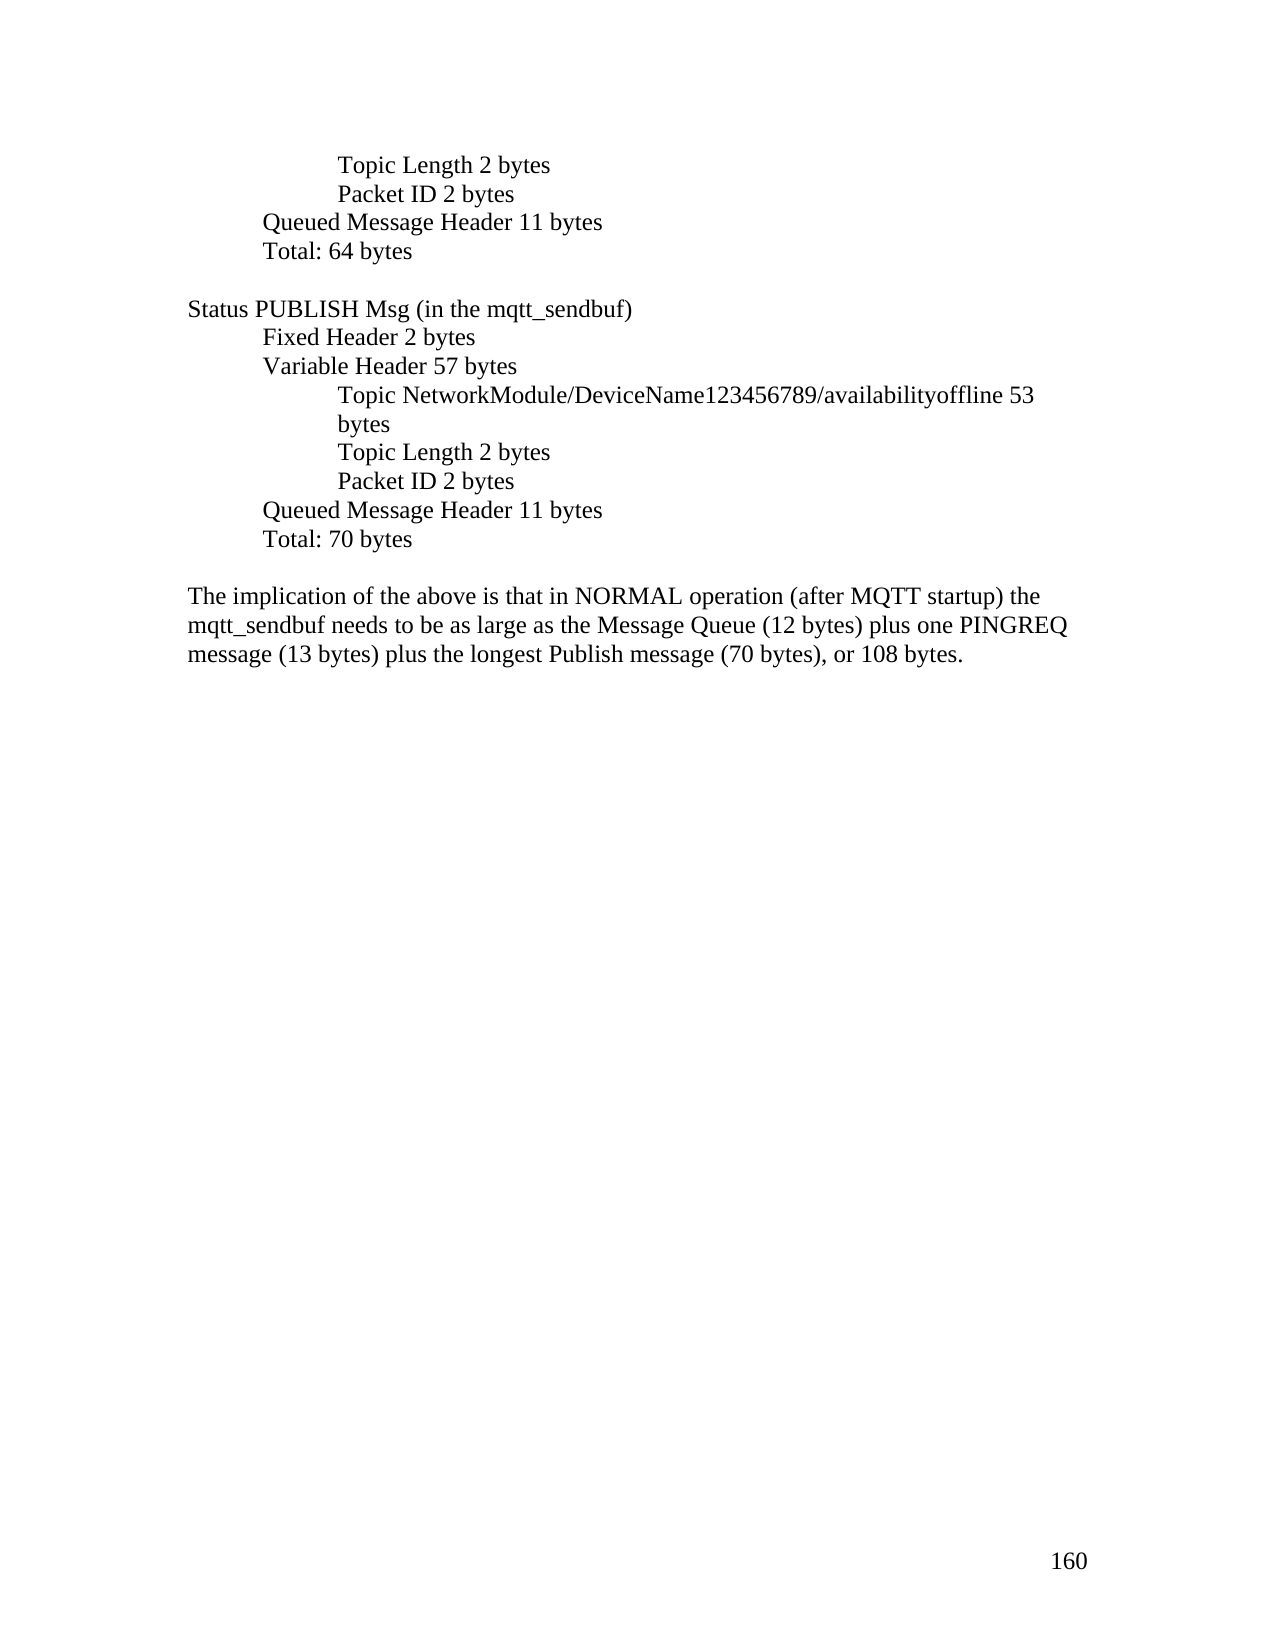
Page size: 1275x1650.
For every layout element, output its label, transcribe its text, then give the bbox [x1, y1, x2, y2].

text Total: 70 bytes [262, 524, 1087, 552]
text Status PUBLISH Msg (in the mqtt_sendbuf) [187, 294, 1087, 322]
text Fixed Header 2 bytes [262, 322, 1087, 351]
text Packet ID 2 bytes [337, 179, 1087, 207]
text Total: 64 bytes [262, 236, 1087, 265]
text Queued Message Header 11 bytes [262, 207, 1087, 236]
text Packet ID 2 bytes [337, 466, 1087, 495]
text Topic NetworkModule/DeviceName123456789/availabilityoffline 53 bytes [337, 380, 1087, 437]
text Topic Length 2 bytes [337, 437, 1087, 466]
text Variable Header 57 bytes [262, 351, 1087, 380]
text Topic Length 2 bytes [337, 150, 1087, 179]
text Queued Message Header 11 bytes [262, 495, 1087, 524]
text The implication of the above is that in NORMAL operation (after MQTT startup) the mqtt_sendbuf needs to be as large as the Message Queue (12 bytes) plus one PINGREQ message (13 bytes) plus the longest Publish message (70 bytes), or 108 bytes. [187, 581, 1087, 667]
